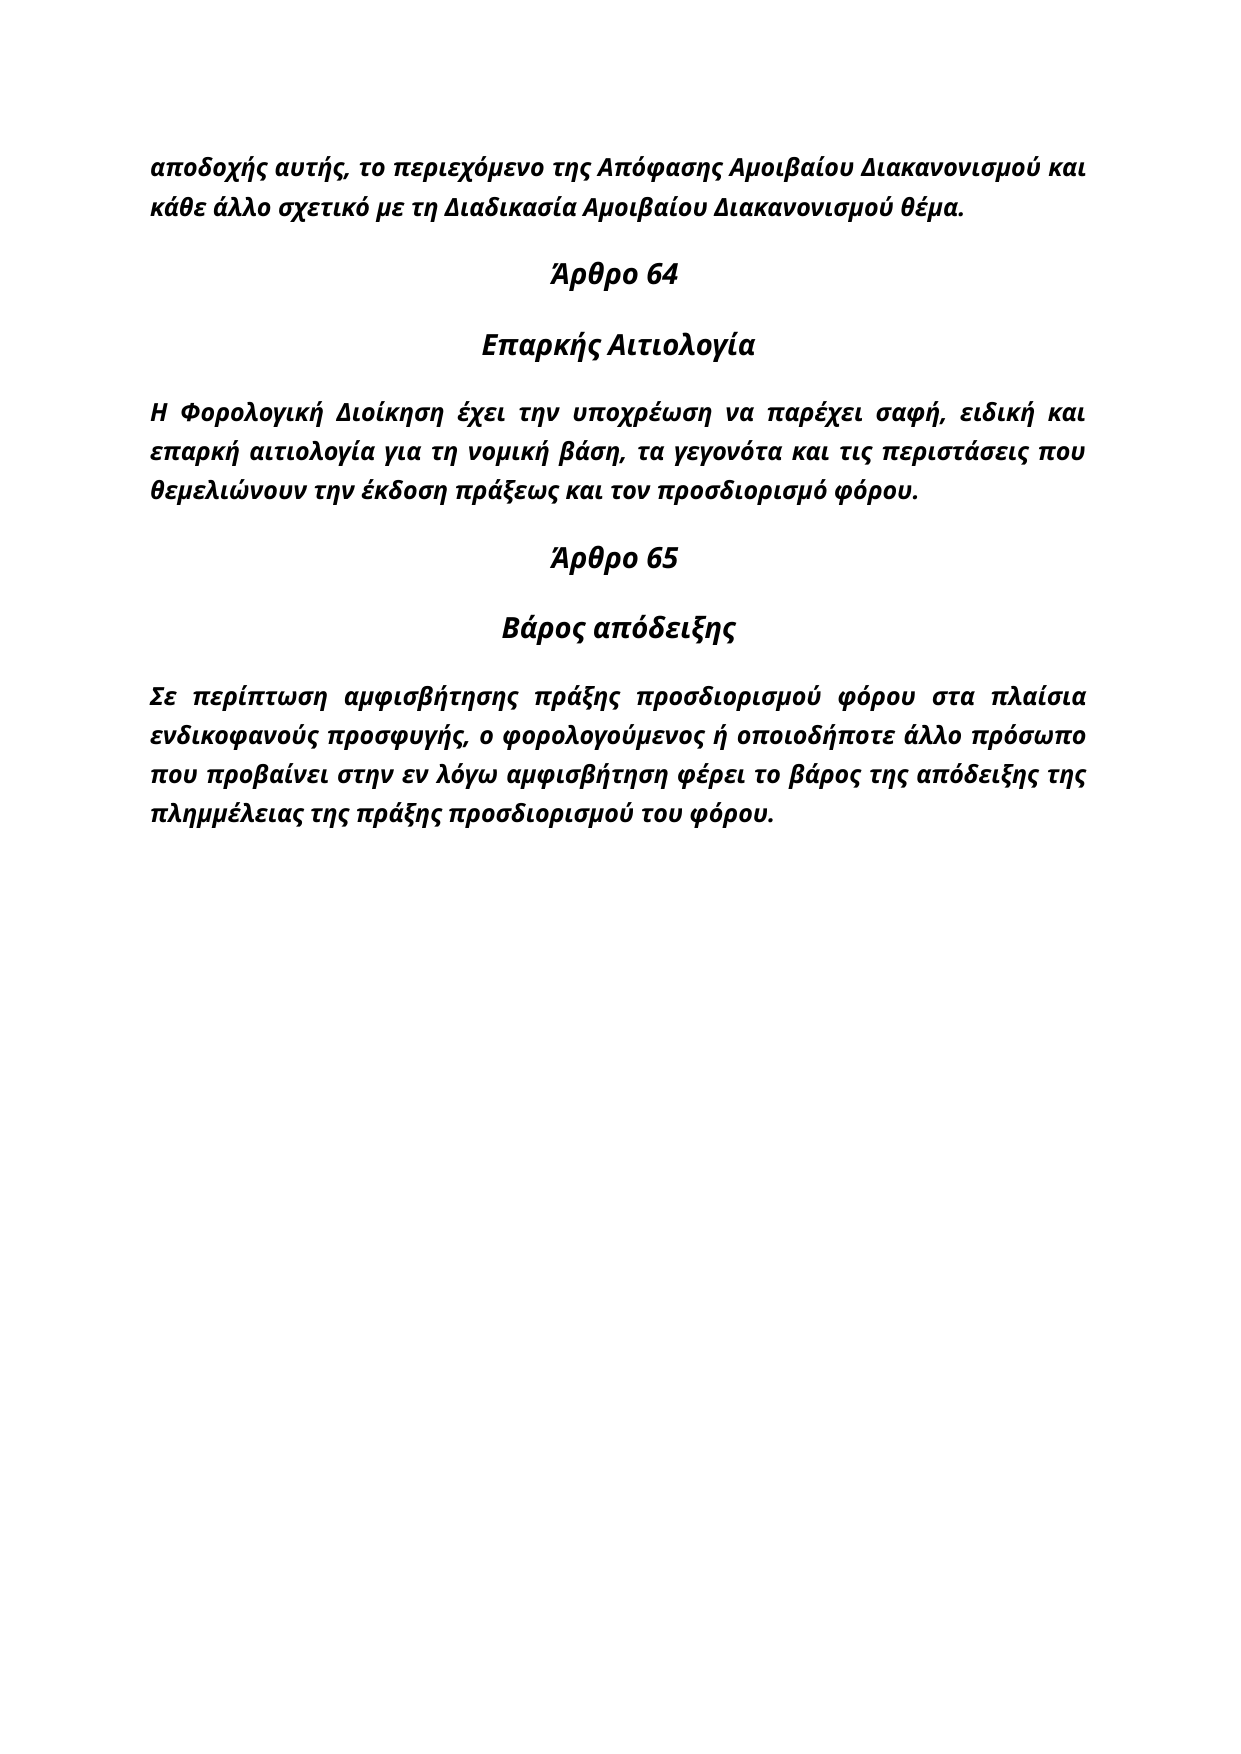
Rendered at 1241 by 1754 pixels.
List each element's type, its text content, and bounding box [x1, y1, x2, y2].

text Σε περίπτωση αμφισβήτησης πράξης προσδιορισμού φόρου στα πλαίσια ενδικοφανούς προσφυγής, ο φορολογούμενος ή οποιοδήποτε άλλο πρόσωπο που προβαίνει στην εν λόγω αμφισβήτηση φέρει το βάρος της απόδειξης της πλημμέλειας της πράξης προσδιορισμού του φόρου. [150, 678, 1090, 830]
subtitle Βάρος απόδειξης [150, 608, 1090, 647]
subtitle Άρθρο 65 [150, 537, 1090, 577]
subtitle Άρθρο 64 [150, 253, 1090, 293]
subtitle Επαρκής Αιτιολογία [150, 324, 1090, 364]
text Η Φορολογική Διοίκηση έχει την υποχρέωση να παρέχει σαφή, ειδική και επαρκή αιτιολογία για τη νομική βάση, τα γεγονότα και τις περιστάσεις που θεμελιώνουν την έκδοση πράξεως και τον προσδιορισμό φόρου. [150, 394, 1090, 507]
text αποδοχής αυτής, το περιεχόμενο της Απόφασης Αμοιβαίου Διακανονισμού και κάθε άλλο σχετικό με τη Διαδικασία Αμοιβαίου Διακανονισμού θέμα. [150, 150, 1090, 223]
